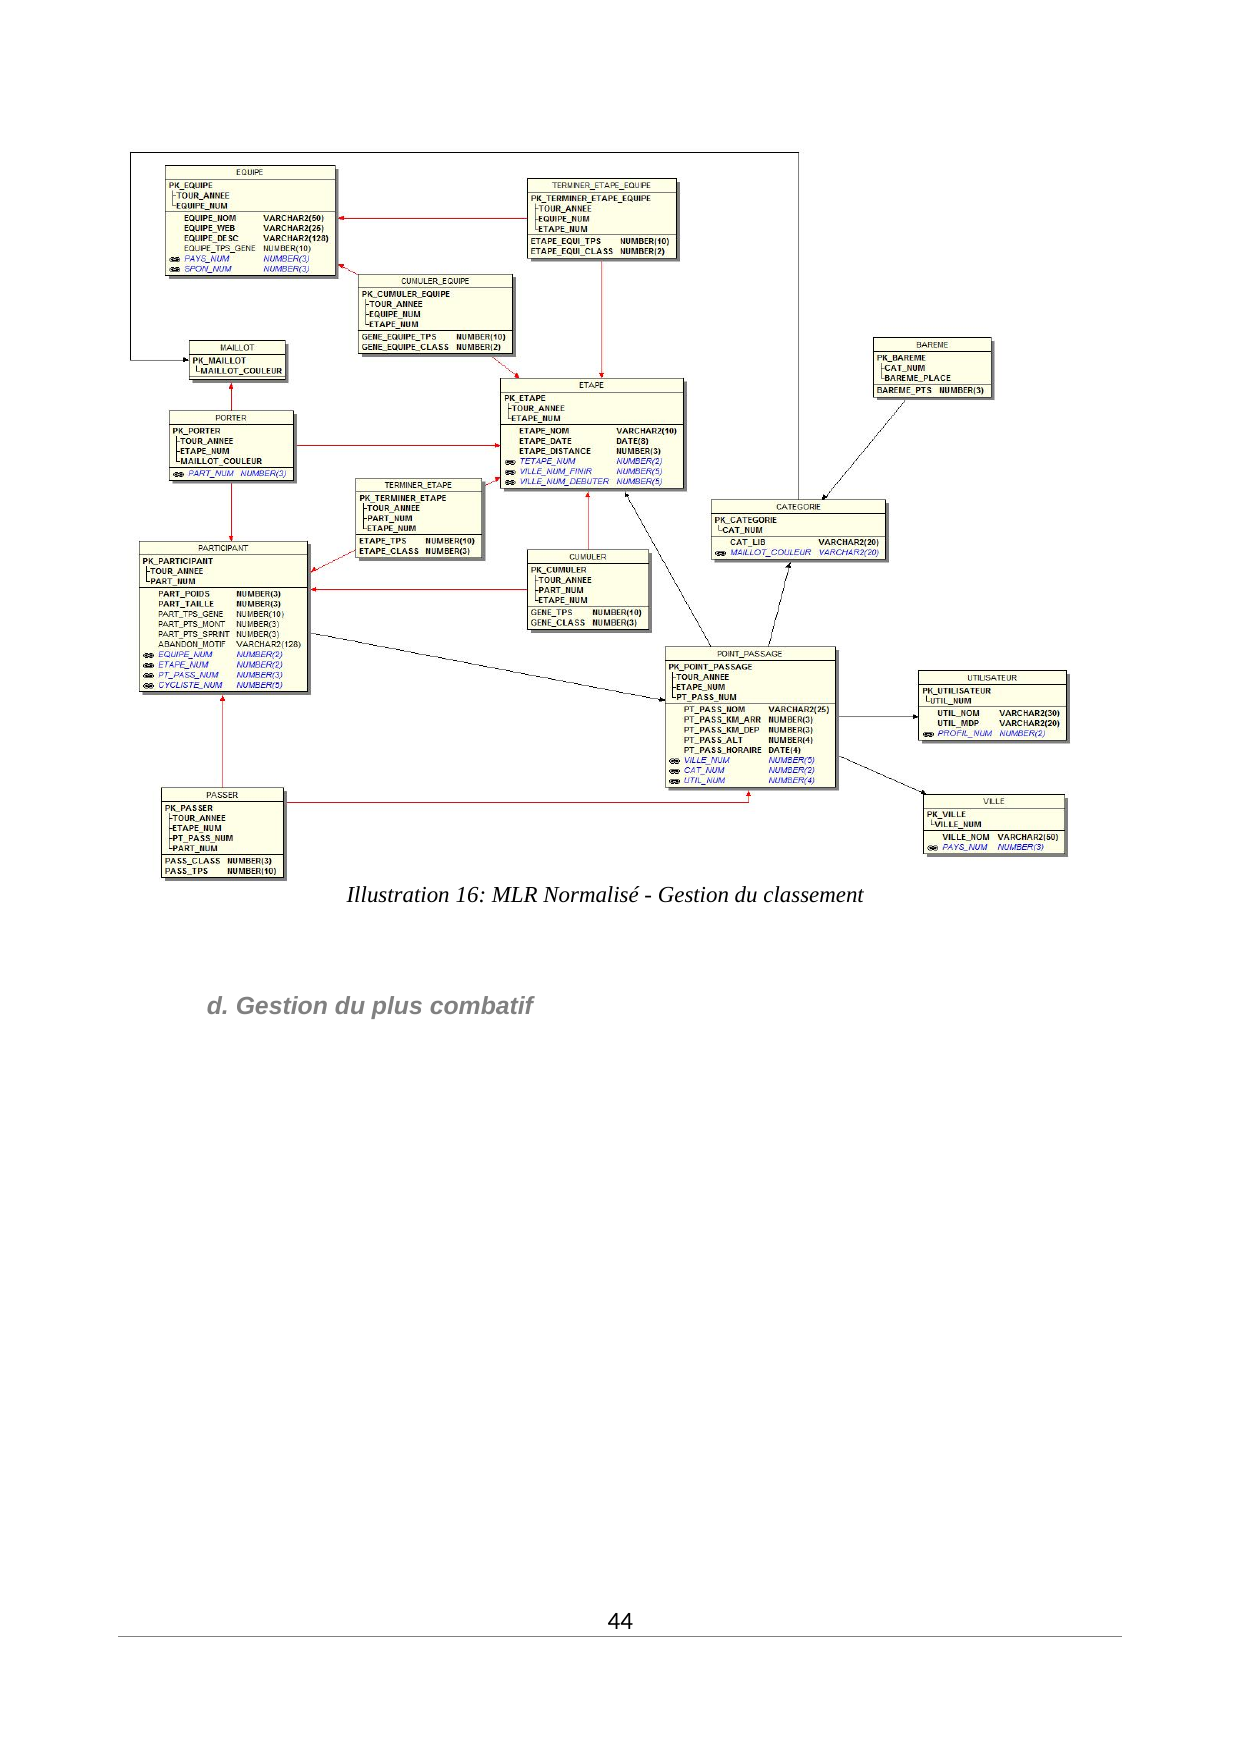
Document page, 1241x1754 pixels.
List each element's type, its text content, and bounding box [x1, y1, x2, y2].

picture [66, 130, 1071, 882]
text Illustration 16: MLR Normalisé - Gestion du classement [67, 882, 1146, 908]
subtitle Gestion du plus combatif [207, 991, 1122, 1020]
